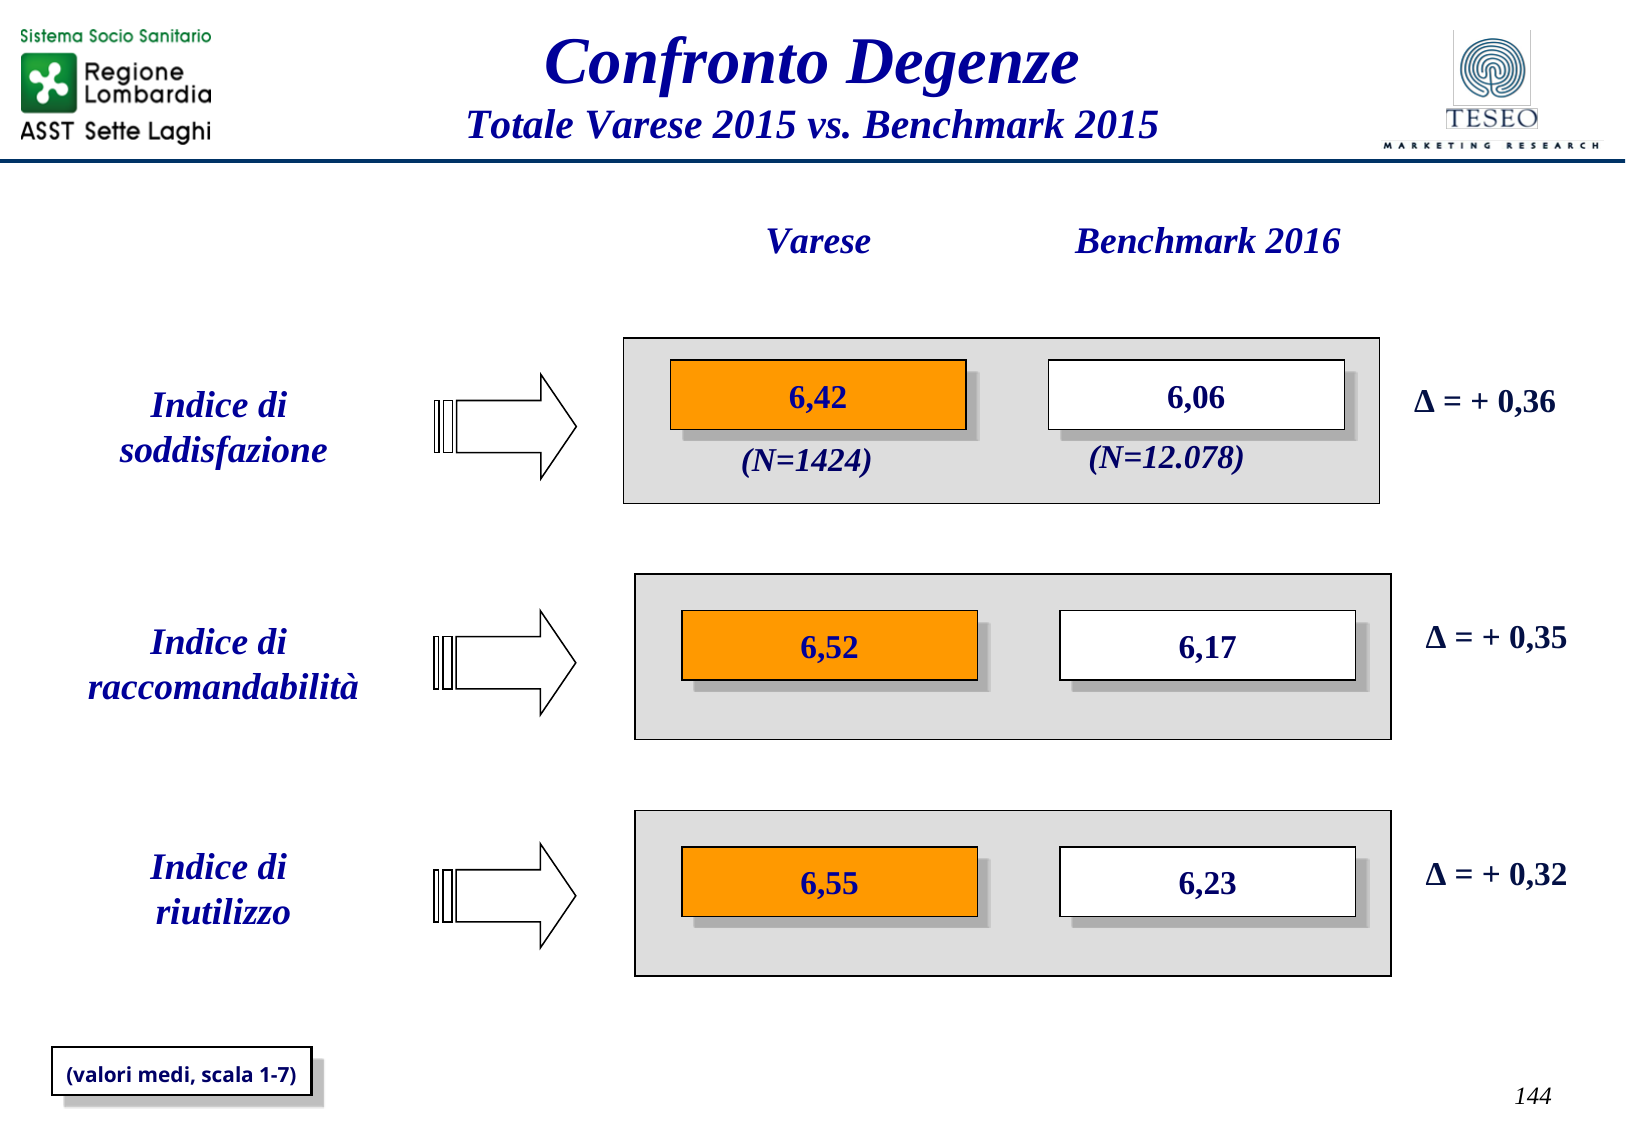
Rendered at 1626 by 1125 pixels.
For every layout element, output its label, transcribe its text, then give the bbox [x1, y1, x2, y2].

text_box Δ = + 0,35 [1410, 608, 1583, 664]
text_box (valori medi, scala 1-7) [51, 1046, 312, 1095]
text_box Indice di raccomandabilità [73, 609, 375, 715]
text_box [623, 338, 1380, 504]
picture [1381, 30, 1604, 149]
text_box Indice di riutilizzo [135, 834, 312, 940]
text_box [634, 810, 1392, 977]
text_box 6,17 [1060, 610, 1356, 681]
text_box 6,42 [670, 360, 967, 430]
text_box (N=12.078) [1073, 427, 1261, 483]
text_box Varese [750, 207, 887, 269]
text_box Δ = + 0,32 [1410, 844, 1583, 900]
picture [21, 26, 211, 148]
text_box Confronto Degenze Totale Varese 2015 vs. Benchmark 2015 [269, 18, 1356, 144]
text_box 6,06 [1048, 360, 1345, 430]
text_box Δ = + 0,36 [1399, 371, 1571, 428]
text_box 6,52 [681, 610, 978, 681]
text_box 6,23 [1060, 846, 1356, 917]
text_box Benchmark 2016 [1060, 207, 1356, 269]
text_box [634, 574, 1392, 740]
text_box 6,55 [681, 846, 978, 917]
text_box Indice di soddisfazione [104, 371, 343, 478]
text_box (N=1424) [726, 430, 888, 487]
